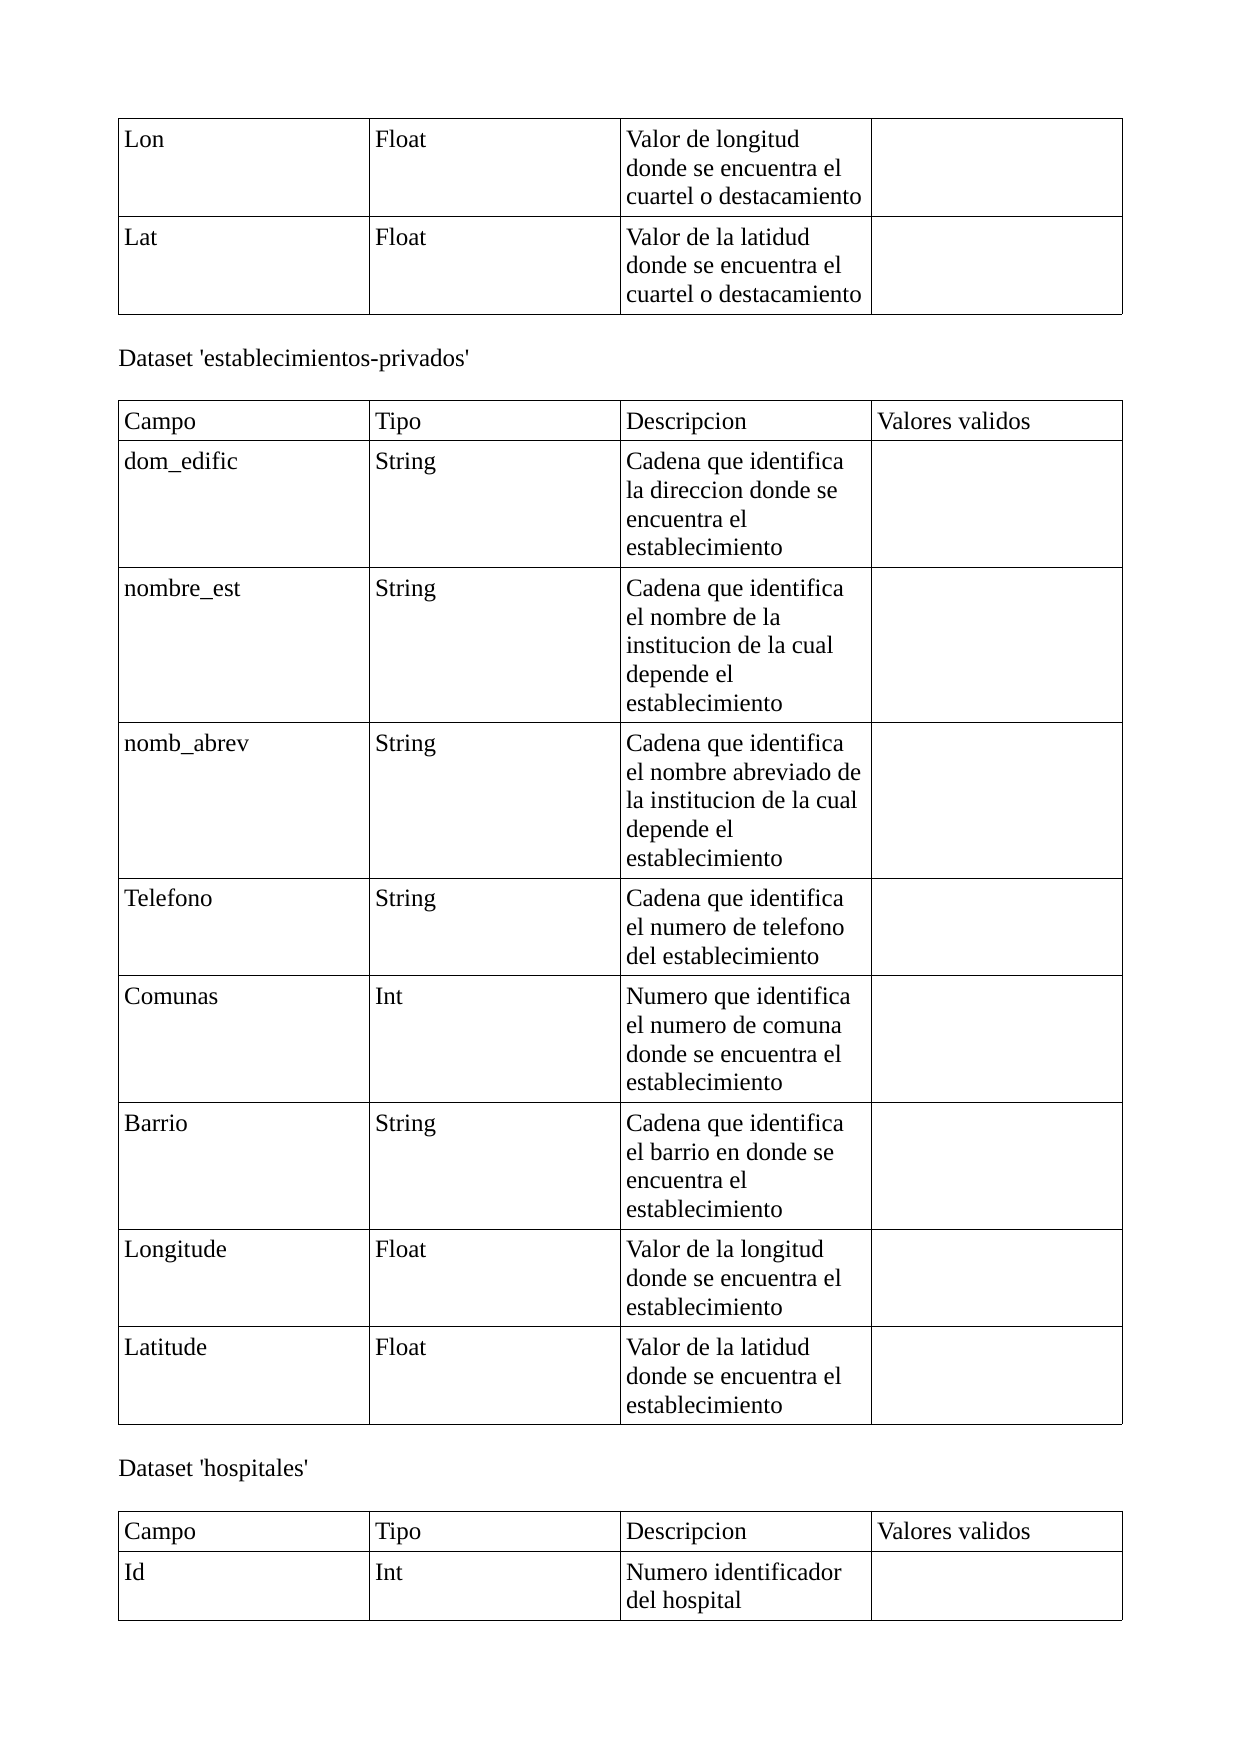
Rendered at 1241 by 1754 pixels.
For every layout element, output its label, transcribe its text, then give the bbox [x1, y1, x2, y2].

table_header Tipo [370, 401, 620, 440]
table_cell Cadena que identifica el numero de telefono del establecimiento [621, 879, 871, 975]
table_cell Cadena que identifica el nombre abreviado de la institucion de la cual depende el establecimiento [621, 723, 871, 878]
table_cell [872, 1327, 1122, 1424]
table_header Descripcion [621, 401, 871, 440]
table_cell String [370, 1103, 620, 1228]
table_cell Lon [119, 119, 369, 216]
table_cell Valor de la longitud donde se encuentra el establecimiento [621, 1230, 871, 1326]
table_cell Comunas [119, 976, 369, 1102]
table_cell String [370, 879, 620, 975]
table_cell nomb_abrev [119, 723, 369, 878]
table_cell Numero identificador del hospital [621, 1552, 871, 1620]
table_cell Int [370, 976, 620, 1102]
table_cell Latitude [119, 1327, 369, 1424]
table_cell Barrio [119, 1103, 369, 1228]
table_cell Longitude [119, 1230, 369, 1326]
table_cell Cadena que identifica la direccion donde se encuentra el establecimiento [621, 441, 871, 567]
table_cell Float [370, 1327, 620, 1424]
table_cell Cadena que identifica el nombre de la institucion de la cual depende el establecimiento [621, 568, 871, 722]
table_cell dom_edific [119, 441, 369, 567]
text Dataset 'hospitales' [118, 1453, 1122, 1482]
table_header Campo [119, 401, 369, 440]
table_header Valores validos [872, 401, 1122, 440]
table_cell Float [370, 217, 620, 314]
table_cell Telefono [119, 879, 369, 975]
text Dataset 'establecimientos-privados' [118, 343, 1122, 371]
table_cell Valor de longitud donde se encuentra el cuartel o destacamiento [621, 119, 871, 216]
table_cell Lat [119, 217, 369, 314]
table_cell Numero que identifica el numero de comuna donde se encuentra el establecimiento [621, 976, 871, 1102]
table_header Campo [119, 1512, 369, 1551]
table_cell Float [370, 1230, 620, 1326]
table_cell Float [370, 119, 620, 216]
table_cell String [370, 723, 620, 878]
table_cell [872, 1552, 1122, 1620]
table_header Valores validos [872, 1512, 1122, 1551]
table_cell [872, 1230, 1122, 1326]
table_cell [872, 723, 1122, 878]
table_cell Int [370, 1552, 620, 1620]
table_cell Id [119, 1552, 369, 1620]
table_cell [872, 568, 1122, 722]
table_cell [872, 1103, 1122, 1228]
table_cell Cadena que identifica el barrio en donde se encuentra el establecimiento [621, 1103, 871, 1228]
table_header Descripcion [621, 1512, 871, 1551]
table_cell [872, 119, 1122, 216]
table_cell [872, 879, 1122, 975]
table_cell [872, 441, 1122, 567]
table_cell String [370, 568, 620, 722]
table_cell String [370, 441, 620, 567]
table_cell Valor de la latidud donde se encuentra el cuartel o destacamiento [621, 217, 871, 314]
table_cell nombre_est [119, 568, 369, 722]
table_header Tipo [370, 1512, 620, 1551]
table_cell [872, 217, 1122, 314]
table_cell Valor de la latidud donde se encuentra el establecimiento [621, 1327, 871, 1424]
table_cell [872, 976, 1122, 1102]
